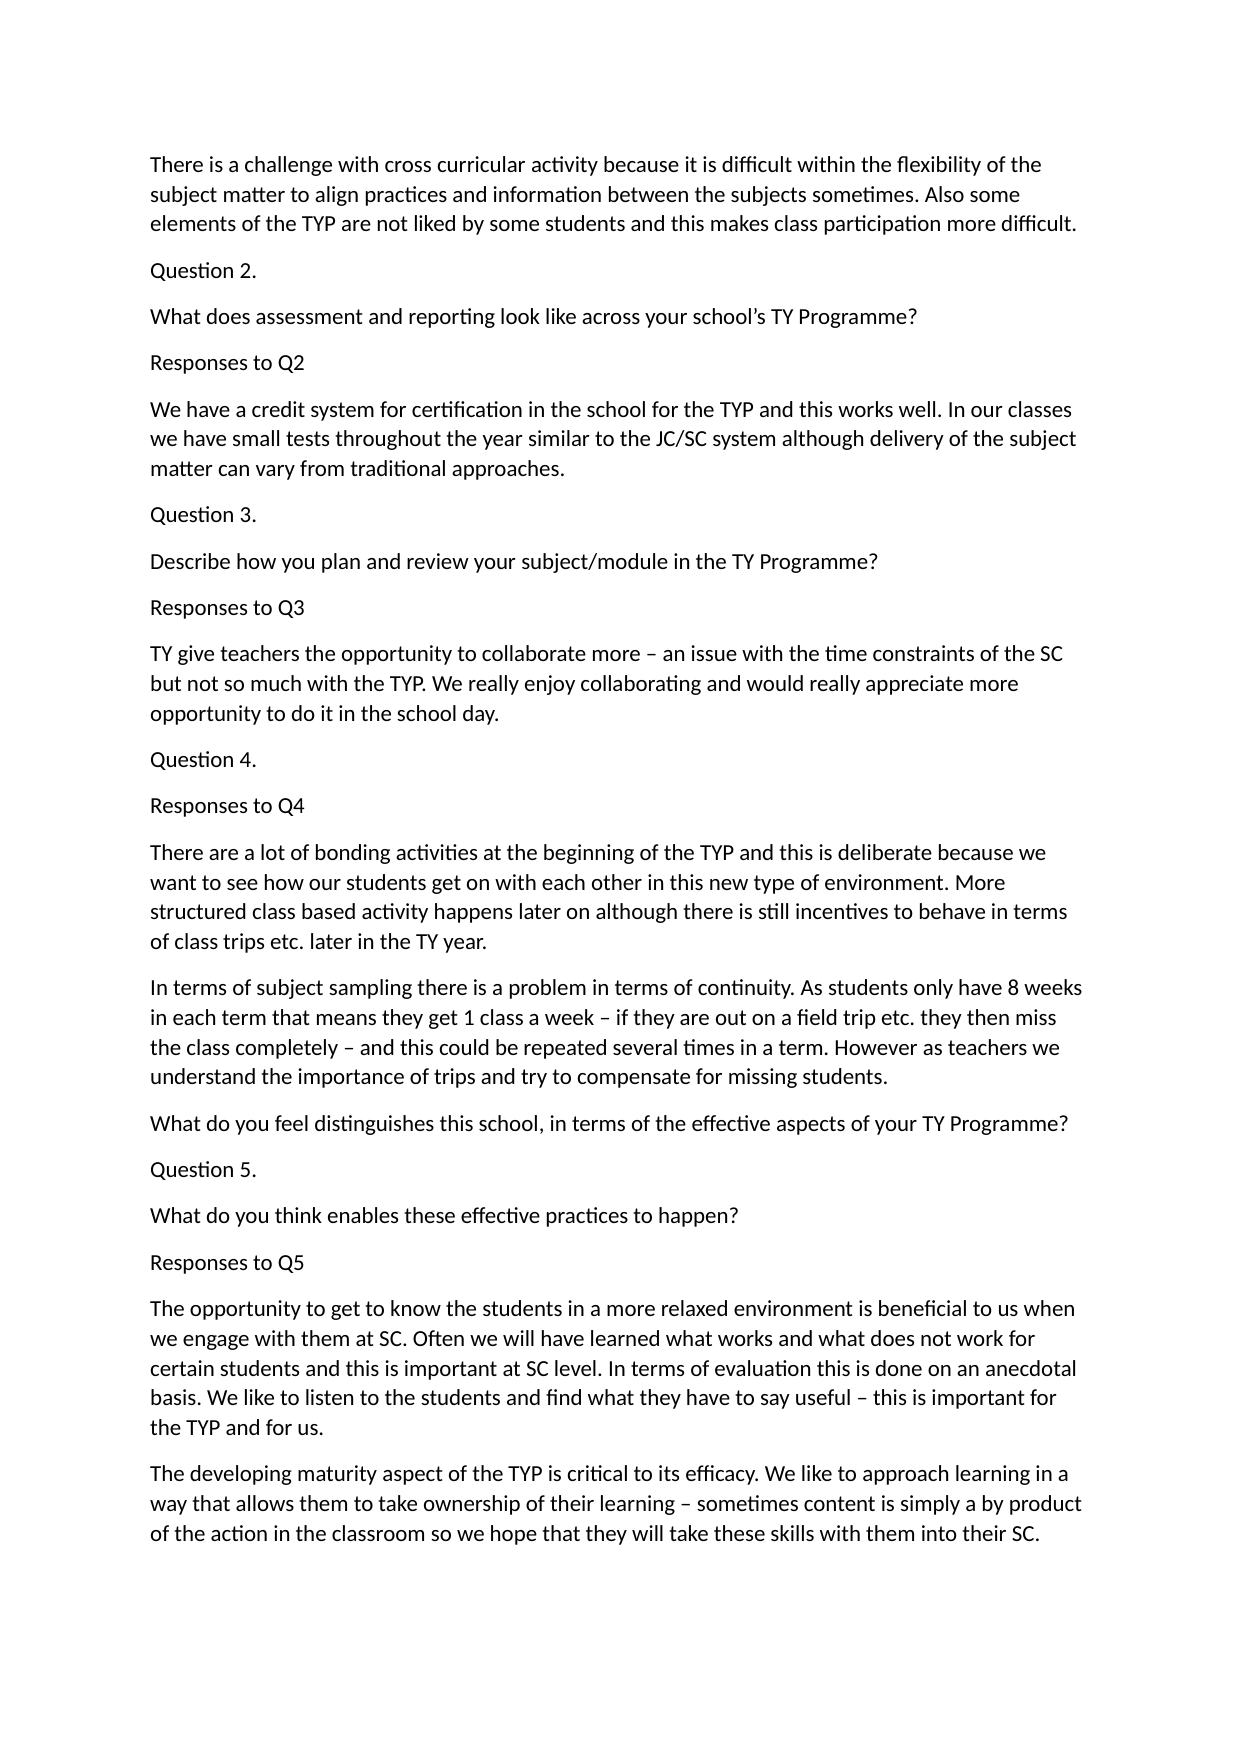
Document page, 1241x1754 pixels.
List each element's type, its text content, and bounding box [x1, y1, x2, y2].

text Responses to Q4 [150, 792, 1090, 820]
text There are a lot of bonding activities at the beginning of the TYP and this is deliberate because we want to see how our students get on with each other in this new type of environment. More structured class based activity happens later on although there is still incentives to behave in terms of class trips etc. later in the TY year. [150, 838, 1090, 955]
text The opportunity to get to know the students in a more relaxed environment is beneficial to us when we engage with them at SC. Often we will have learned what works and what does not work for certain students and this is important at SC level. In terms of evaluation this is done on an anecdotal basis. We like to listen to the students and find what they have to say useful – this is important for the TYP and for us. [150, 1294, 1090, 1441]
text TY give teachers the opportunity to collaborate more – an issue with the time constraints of the SC but not so much with the TYP. We really enjoy collaborating and would really appreciate more opportunity to do it in the school day. [150, 639, 1090, 727]
text Responses to Q2 [150, 348, 1090, 376]
text We have a credit system for certification in the school for the TYP and this works well. In our classes we have small tests throughout the year similar to the JC/SC system although delivery of the subject matter can vary from traditional approaches. [150, 395, 1090, 482]
text In terms of subject sampling there is a problem in terms of continuity. As students only have 8 weeks in each term that means they get 1 class a week – if they are out on a field trip etc. they then miss the class completely – and this could be repeated several times in a term. However as teachers we understand the importance of trips and try to compensate for missing students. [150, 973, 1090, 1091]
text Responses to Q5 [150, 1248, 1090, 1276]
text Question 4. [150, 745, 1090, 773]
text Question 2. [150, 256, 1090, 284]
text What does assessment and reporting look like across your school’s TY Programme? [150, 302, 1090, 330]
text Responses to Q3 [150, 593, 1090, 621]
text Question 3. [150, 501, 1090, 528]
text Describe how you plan and review your subject/module in the TY Programme? [150, 547, 1090, 575]
text What do you think enables these effective practices to happen? [150, 1202, 1090, 1229]
text The developing maturity aspect of the TYP is critical to its efficacy. We like to approach learning in a way that allows them to take ownership of their learning – sometimes content is simply a by product of the action in the classroom so we hope that they will take these skills with them into their SC. [150, 1459, 1090, 1547]
text Question 5. [150, 1155, 1090, 1183]
text There is a challenge with cross curricular activity because it is difficult within the flexibility of the subject matter to align practices and information between the subjects sometimes. Also some elements of the TYP are not liked by some students and this makes class participation more difficult. [150, 150, 1090, 237]
text What do you feel distinguishes this school, in terms of the effective aspects of your TY Programme? [150, 1109, 1090, 1137]
